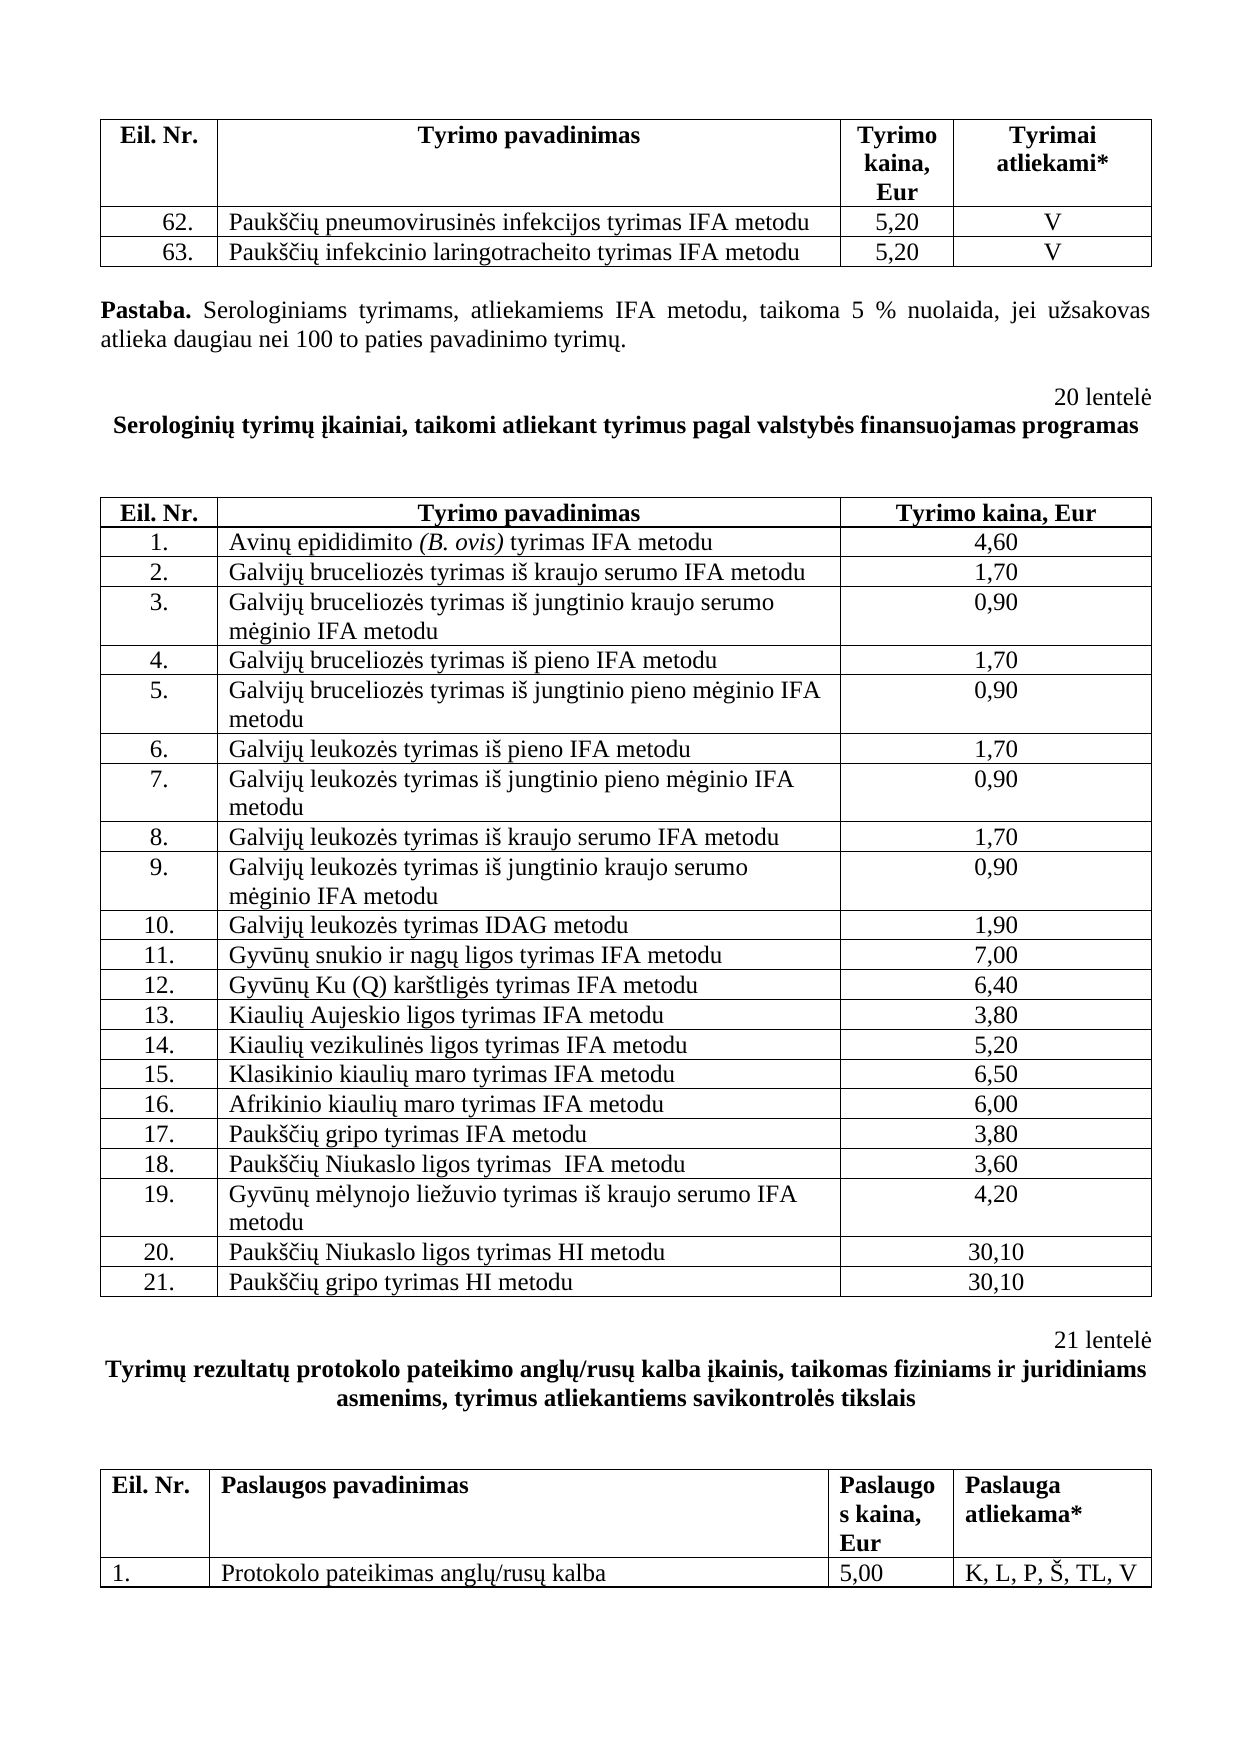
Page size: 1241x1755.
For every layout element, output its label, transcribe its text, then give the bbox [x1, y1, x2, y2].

table_header Tyrimo pavadinimas [218, 120, 840, 206]
table_cell 30,10 [841, 1237, 1151, 1266]
text Tyrimų rezultatų protokolo pateikimo anglų/rusų kalba įkainis, taikomas fiziniams ir juridiniams asmenims, tyrimus atliekantiems savikontrolės tikslais [100, 1354, 1152, 1412]
table_cell 0,90 [841, 852, 1151, 909]
table_cell Paukščių infekcinio laringotracheito tyrimas IFA metodu [218, 237, 840, 266]
table_cell Galvijų bruceliozės tyrimas iš kraujo serumo IFA metodu [218, 557, 840, 586]
table_cell 5,20 [841, 207, 953, 236]
table_cell 21. [101, 1267, 217, 1296]
table_header Eil. Nr. [101, 1470, 209, 1557]
table_cell 14. [101, 1030, 217, 1058]
table_cell Avinų epididimito (B. ovis) tyrimas IFA metodu [218, 528, 840, 556]
table_cell Paukščių pneumovirusinės infekcijos tyrimas IFA metodu [218, 207, 840, 236]
table_cell 30,10 [841, 1267, 1151, 1296]
table_cell Galvijų leukozės tyrimas iš jungtinio pieno mėginio IFA metodu [218, 764, 840, 821]
table_cell 9. [101, 852, 217, 909]
table_cell 5,20 [841, 237, 953, 266]
table_cell 13. [101, 1000, 217, 1029]
table_cell 1. [101, 1558, 209, 1586]
table_cell Paukščių gripo tyrimas IFA metodu [218, 1119, 840, 1148]
text 21 lentelė [100, 1326, 1152, 1354]
table_cell Paukščių gripo tyrimas HI metodu [218, 1267, 840, 1296]
table_cell Paukščių Niukaslo ligos tyrimas HI metodu [218, 1237, 840, 1266]
table_cell 6,50 [841, 1060, 1151, 1088]
text Pastaba. Serologiniams tyrimams, atliekamiems IFA metodu, taikoma 5 % nuolaida, jei užsakovas atlieka daugiau nei 100 to paties pavadinimo tyrimų. [100, 295, 1152, 353]
table_cell 11. [101, 940, 217, 969]
table_cell 20. [101, 1237, 217, 1266]
table_cell V [954, 207, 1151, 236]
table_cell Protokolo pateikimas anglų/rusų kalba [210, 1558, 828, 1586]
table_cell 3,80 [841, 1119, 1151, 1148]
table_cell 10. [101, 911, 217, 939]
table_cell 6,00 [841, 1089, 1151, 1118]
table_cell 4,20 [841, 1179, 1151, 1236]
table_cell 19. [101, 1179, 217, 1236]
table_cell 0,90 [841, 675, 1151, 733]
table_cell Kiaulių Aujeskio ligos tyrimas IFA metodu [218, 1000, 840, 1029]
table_cell 0,90 [841, 764, 1151, 821]
table_cell 1,70 [841, 557, 1151, 586]
table_header Tyrimo kaina, Eur [841, 498, 1151, 526]
table_cell Galvijų leukozės tyrimas iš jungtinio kraujo serumo mėginio IFA metodu [218, 852, 840, 909]
table_header Paslaugos kaina, Eur [829, 1470, 953, 1557]
table_cell 1,70 [841, 822, 1151, 851]
table_cell Galvijų bruceliozės tyrimas iš jungtinio kraujo serumo mėginio IFA metodu [218, 587, 840, 644]
table_cell 4. [101, 646, 217, 674]
table_cell 62. [101, 207, 217, 236]
table_cell 15. [101, 1060, 217, 1088]
table_cell Gyvūnų snukio ir nagų ligos tyrimas IFA metodu [218, 940, 840, 969]
table_cell 7. [101, 764, 217, 821]
table_header Eil. Nr. [101, 498, 217, 526]
table_cell 1. [101, 528, 217, 556]
table_header Tyrimo pavadinimas [218, 498, 840, 526]
table_cell 3,80 [841, 1000, 1151, 1029]
table_cell 5,20 [841, 1030, 1151, 1058]
table_cell Galvijų bruceliozės tyrimas iš pieno IFA metodu [218, 646, 840, 674]
table_cell 1,70 [841, 646, 1151, 674]
table_cell 3. [101, 587, 217, 644]
table_cell Kiaulių vezikulinės ligos tyrimas IFA metodu [218, 1030, 840, 1058]
table_cell 1,70 [841, 734, 1151, 763]
table_cell 5,00 [829, 1558, 953, 1586]
table_cell 63. [101, 237, 217, 266]
table_cell Klasikinio kiaulių maro tyrimas IFA metodu [218, 1060, 840, 1088]
table_cell Galvijų leukozės tyrimas IDAG metodu [218, 911, 840, 939]
table_cell Galvijų leukozės tyrimas iš pieno IFA metodu [218, 734, 840, 763]
table_cell 4,60 [841, 528, 1151, 556]
table_cell 2. [101, 557, 217, 586]
table_cell 16. [101, 1089, 217, 1118]
table_cell Galvijų leukozės tyrimas iš kraujo serumo IFA metodu [218, 822, 840, 851]
table_header Paslauga atliekama* [954, 1470, 1151, 1557]
table_cell 5. [101, 675, 217, 733]
table_cell 7,00 [841, 940, 1151, 969]
table_cell V [954, 237, 1151, 266]
table_cell K, L, P, Š, TL, V [954, 1558, 1151, 1586]
table_cell 6,40 [841, 970, 1151, 999]
table_cell 3,60 [841, 1149, 1151, 1178]
table_cell Gyvūnų Ku (Q) karštligės tyrimas IFA metodu [218, 970, 840, 999]
table_cell 18. [101, 1149, 217, 1178]
table_header Tyrimai atliekami* [954, 120, 1151, 206]
table_cell 17. [101, 1119, 217, 1148]
table_cell 8. [101, 822, 217, 851]
table_header Tyrimo kaina, Eur [841, 120, 953, 206]
table_header Paslaugos pavadinimas [210, 1470, 828, 1557]
table_header Eil. Nr. [101, 120, 217, 206]
table_cell Galvijų bruceliozės tyrimas iš jungtinio pieno mėginio IFA metodu [218, 675, 840, 733]
table_cell 12. [101, 970, 217, 999]
table_cell Paukščių Niukaslo ligos tyrimas IFA metodu [218, 1149, 840, 1178]
table_cell Afrikinio kiaulių maro tyrimas IFA metodu [218, 1089, 840, 1118]
text Serologinių tyrimų įkainiai, taikomi atliekant tyrimus pagal valstybės finansuojamas programas [100, 410, 1152, 439]
table_cell 6. [101, 734, 217, 763]
text 20 lentelė [100, 382, 1152, 410]
table_cell 0,90 [841, 587, 1151, 644]
table_cell Gyvūnų mėlynojo liežuvio tyrimas iš kraujo serumo IFA metodu [218, 1179, 840, 1236]
table_cell 1,90 [841, 911, 1151, 939]
